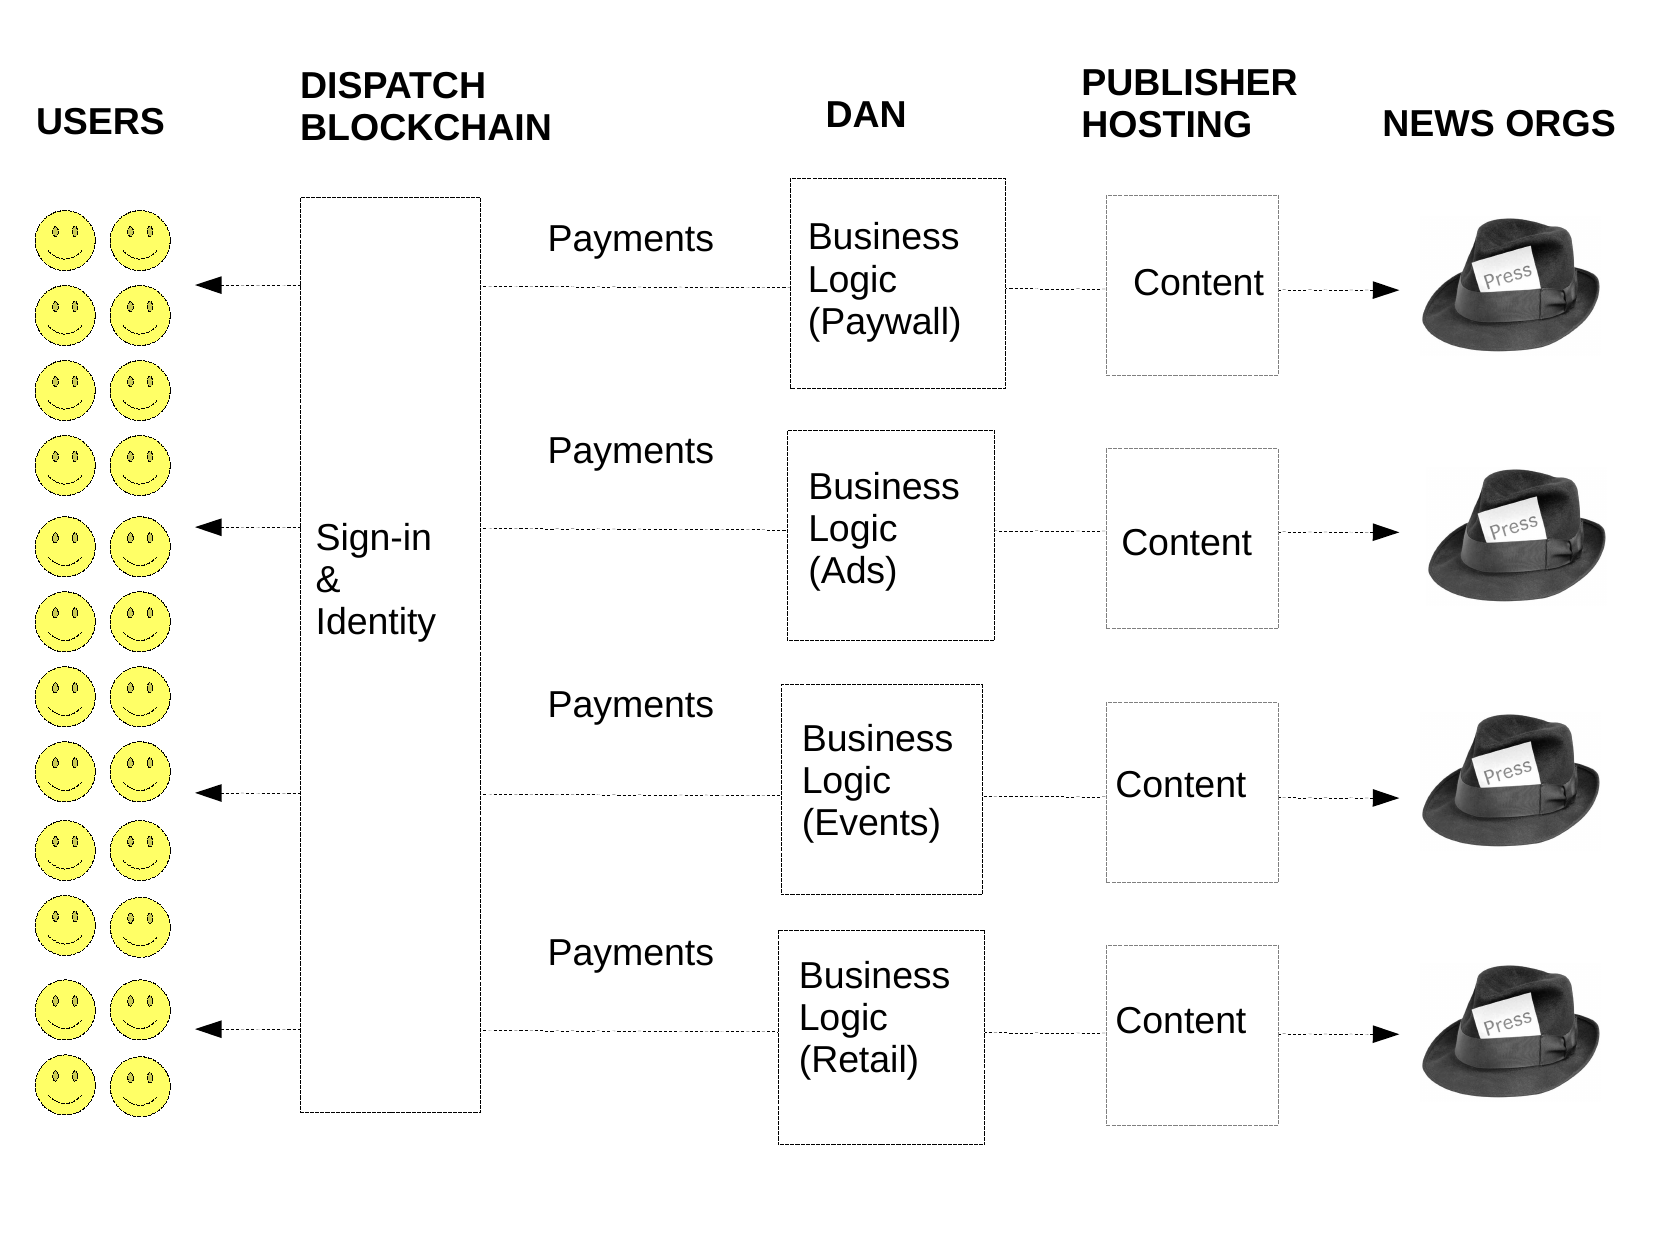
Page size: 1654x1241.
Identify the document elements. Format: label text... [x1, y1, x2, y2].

text_box Business Logic (Paywall) [793, 208, 989, 350]
text_box Payments [533, 210, 744, 268]
text_box [35, 895, 96, 956]
text_box [35, 591, 96, 652]
text_box [35, 210, 96, 271]
text_box Content [1106, 514, 1279, 571]
text_box [790, 178, 1006, 389]
text_box [110, 435, 171, 496]
text_box [35, 979, 96, 1040]
text_box Payments [533, 675, 744, 733]
text_box Business Logic (Ads) [793, 457, 989, 599]
text_box Content [1100, 756, 1273, 814]
text_box [787, 430, 995, 641]
text_box [300, 198, 481, 1113]
picture [1420, 712, 1601, 851]
text_box [35, 285, 96, 346]
text_box [35, 360, 96, 421]
text_box DISPATCH BLOCKCHAIN [285, 56, 571, 198]
text_box [110, 591, 171, 652]
picture [1420, 963, 1601, 1102]
text_box Business Logic (Retail) [784, 947, 1051, 1131]
text_box Business Logic (Events) [787, 710, 983, 851]
text_box [110, 666, 171, 727]
text_box [1106, 195, 1279, 376]
text_box Sign-in & Identity [300, 509, 464, 651]
text_box [35, 741, 96, 802]
text_box [110, 360, 171, 421]
text_box [110, 820, 171, 881]
text_box [1106, 448, 1279, 514]
text_box [35, 666, 96, 727]
text_box NEWS ORGS [1367, 95, 1653, 171]
text_box [1106, 945, 1279, 1126]
text_box Content [1100, 992, 1273, 1050]
text_box PUBLISHER HOSTING [1066, 53, 1322, 159]
text_box [35, 1054, 96, 1115]
text_box [35, 820, 96, 881]
picture [1420, 216, 1601, 356]
text_box [778, 930, 985, 1145]
text_box [1106, 702, 1279, 883]
text_box [110, 1056, 171, 1117]
text_box [781, 684, 983, 895]
picture [1426, 467, 1607, 606]
text_box USERS [21, 92, 202, 159]
text_box [110, 979, 171, 1040]
text_box [110, 741, 171, 802]
text_box [110, 897, 171, 958]
text_box [110, 210, 171, 271]
text_box [1106, 571, 1279, 629]
text_box [35, 435, 96, 496]
text_box Payments [533, 421, 744, 479]
text_box [110, 516, 171, 577]
text_box Content [1118, 254, 1291, 312]
text_box [35, 516, 96, 577]
text_box Payments [533, 923, 744, 981]
text_box [110, 285, 171, 346]
text_box DAN [810, 86, 1006, 168]
